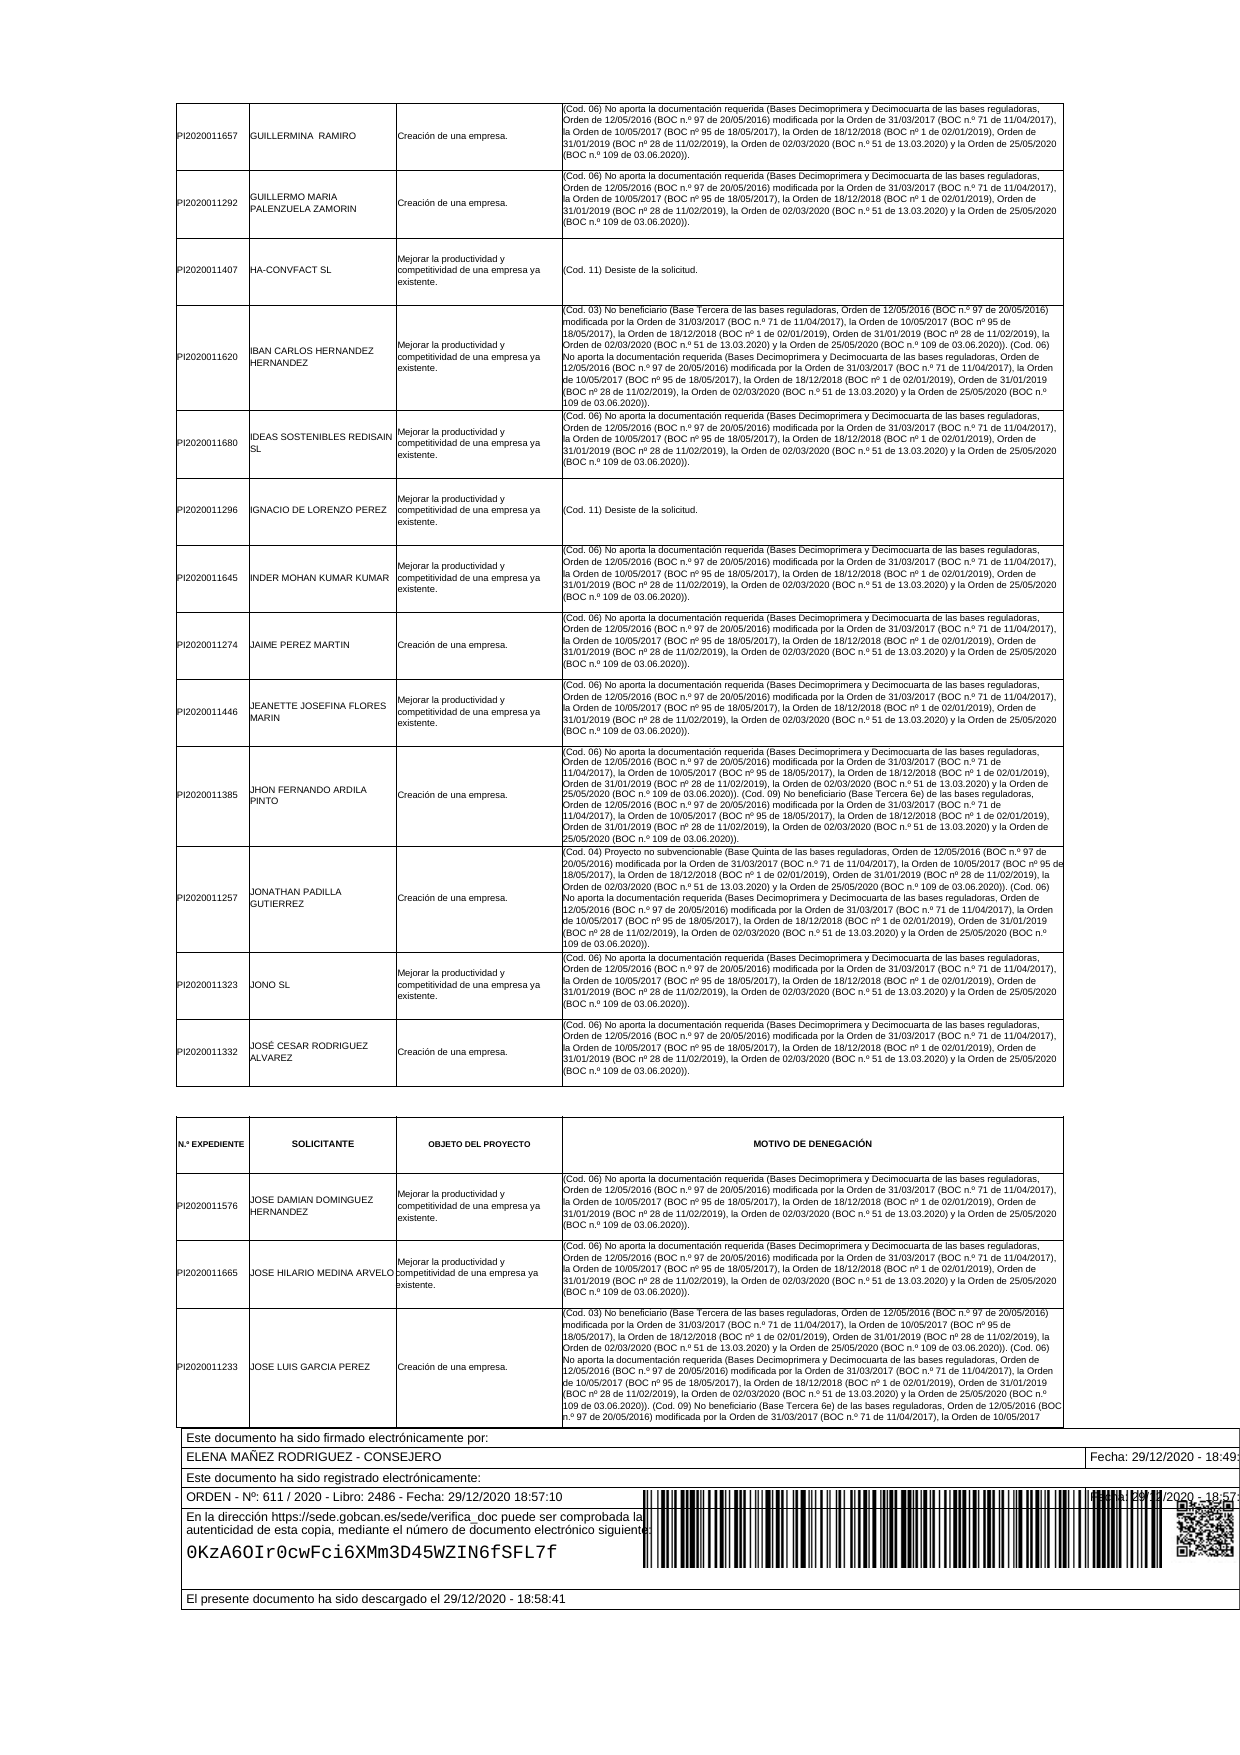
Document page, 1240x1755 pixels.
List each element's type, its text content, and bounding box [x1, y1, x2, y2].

table_cell JONO SL [250, 953, 396, 1019]
table_cell Mejorar la productividad y competitividad de una empresa ya existente. [397, 239, 562, 304]
table_cell (Cod. 04) Proyecto no subvencionable (Base Quinta de las bases reguladoras, Orden de 12/05/2016 (BOC n.º 97 de 20/05/2016) modificada por la Orden de 31/03/2017 (BOC n.º 71 de 11/04/2017), la Orden de 10/05/2017 (BOC nº 95 de 18/05/2017), la Orden de 18/12/2018 (BOC nº 1 de 02/01/2019), Orden de 31/01/2019 (BOC nº 28 de 11/02/2019), la Orden de 02/03/2020 (BOC n.º 51 de 13.03.2020) y la Orden de 25/05/2020 (BOC n.º 109 de 03.06.2020)). (Cod. 06) No aporta la documentación requerida (Bases Decimoprimera y Decimocuarta de las bases reguladoras, Orden de 12/05/2016 (BOC n.º 97 de 20/05/2016) modificada por la Orden de 31/03/2017 (BOC n.º 71 de 11/04/2017), la Orden de 10/05/2017 (BOC nº 95 de 18/05/2017), la Orden de 18/12/2018 (BOC nº 1 de 02/01/2019), Orden de 31/01/2019 (BOC nº 28 de 11/02/2019), la Orden de 02/03/2020 (BOC n.º 51 de 13.03.2020) y la Orden de 25/05/2020 (BOC n.º 109 de 03.06.2020)). [563, 847, 1063, 952]
table_cell Creación de una empresa. [397, 613, 562, 679]
table_cell Creación de una empresa. [397, 847, 562, 952]
table_cell Mejorar la productividad y competitividad de una empresa ya existente. [397, 680, 562, 746]
table_cell (Cod. 06) No aporta la documentación requerida (Bases Decimoprimera y Decimocuarta de las bases reguladoras, Orden de 12/05/2016 (BOC n.º 97 de 20/05/2016) modificada por la Orden de 31/03/2017 (BOC n.º 71 de 11/04/2017), la Orden de 10/05/2017 (BOC nº 95 de 18/05/2017), la Orden de 18/12/2018 (BOC nº 1 de 02/01/2019), Orden de 31/01/2019 (BOC nº 28 de 11/02/2019), la Orden de 02/03/2020 (BOC n.º 51 de 13.03.2020) y la Orden de 25/05/2020 (BOC n.º 109 de 03.06.2020)). [563, 1020, 1063, 1086]
table_cell PI2020011323 [177, 953, 249, 1019]
table_cell PI2020011645 [177, 546, 249, 612]
table_cell Mejorar la productividad y competitividad de una empresa ya existente. [397, 1241, 562, 1307]
table_header N.º EXPEDIENTE [177, 1118, 249, 1173]
table_cell Creación de una empresa. [397, 1309, 562, 1427]
table_cell PI2020011233 [177, 1309, 249, 1427]
table_cell (Cod. 03) No beneficiario (Base Tercera de las bases reguladoras, Orden de 12/05/2016 (BOC n.º 97 de 20/05/2016) modificada por la Orden de 31/03/2017 (BOC n.º 71 de 11/04/2017), la Orden de 10/05/2017 (BOC nº 95 de 18/05/2017), la Orden de 18/12/2018 (BOC nº 1 de 02/01/2019), Orden de 31/01/2019 (BOC nº 28 de 11/02/2019), la Orden de 02/03/2020 (BOC n.º 51 de 13.03.2020) y la Orden de 25/05/2020 (BOC n.º 109 de 03.06.2020)). (Cod. 06) No aporta la documentación requerida (Bases Decimoprimera y Decimocuarta de las bases reguladoras, Orden de 12/05/2016 (BOC n.º 97 de 20/05/2016) modificada por la Orden de 31/03/2017 (BOC n.º 71 de 11/04/2017), la Orden de 10/05/2017 (BOC nº 95 de 18/05/2017), la Orden de 18/12/2018 (BOC nº 1 de 02/01/2019), Orden de 31/01/2019 (BOC nº 28 de 11/02/2019), la Orden de 02/03/2020 (BOC n.º 51 de 13.03.2020) y la Orden de 25/05/2020 (BOC n.º 109 de 03.06.2020)). [563, 306, 1063, 410]
table_cell JOSÉ CESAR RODRIGUEZ ALVAREZ [250, 1020, 396, 1086]
table_cell PI2020011446 [177, 680, 249, 746]
table_cell (Cod. 06) No aporta la documentación requerida (Bases Decimoprimera y Decimocuarta de las bases reguladoras, Orden de 12/05/2016 (BOC n.º 97 de 20/05/2016) modificada por la Orden de 31/03/2017 (BOC n.º 71 de 11/04/2017), la Orden de 10/05/2017 (BOC nº 95 de 18/05/2017), la Orden de 18/12/2018 (BOC nº 1 de 02/01/2019), Orden de 31/01/2019 (BOC nº 28 de 11/02/2019), la Orden de 02/03/2020 (BOC n.º 51 de 13.03.2020) y la Orden de 25/05/2020 (BOC n.º 109 de 03.06.2020)). [563, 1174, 1063, 1240]
table_cell PI2020011680 [177, 411, 249, 477]
table_cell PI2020011296 [177, 479, 249, 544]
table_cell PI2020011407 [177, 239, 249, 304]
table_cell PI2020011657 [177, 104, 249, 170]
table_cell IGNACIO DE LORENZO PEREZ [250, 479, 396, 544]
table_cell IBAN CARLOS HERNANDEZ HERNANDEZ [250, 306, 396, 410]
table_cell Mejorar la productividad y competitividad de una empresa ya existente. [397, 411, 562, 477]
table_cell PI2020011620 [177, 306, 249, 410]
table_cell (Cod. 06) No aporta la documentación requerida (Bases Decimoprimera y Decimocuarta de las bases reguladoras, Orden de 12/05/2016 (BOC n.º 97 de 20/05/2016) modificada por la Orden de 31/03/2017 (BOC n.º 71 de 11/04/2017), la Orden de 10/05/2017 (BOC nº 95 de 18/05/2017), la Orden de 18/12/2018 (BOC nº 1 de 02/01/2019), Orden de 31/01/2019 (BOC nº 28 de 11/02/2019), la Orden de 02/03/2020 (BOC n.º 51 de 13.03.2020) y la Orden de 25/05/2020 (BOC n.º 109 de 03.06.2020)). [563, 1241, 1063, 1307]
table_cell Creación de una empresa. [397, 104, 562, 170]
table_cell (Cod. 06) No aporta la documentación requerida (Bases Decimoprimera y Decimocuarta de las bases reguladoras, Orden de 12/05/2016 (BOC n.º 97 de 20/05/2016) modificada por la Orden de 31/03/2017 (BOC n.º 71 de 11/04/2017), la Orden de 10/05/2017 (BOC nº 95 de 18/05/2017), la Orden de 18/12/2018 (BOC nº 1 de 02/01/2019), Orden de 31/01/2019 (BOC nº 28 de 11/02/2019), la Orden de 02/03/2020 (BOC n.º 51 de 13.03.2020) y la Orden de 25/05/2020 (BOC n.º 109 de 03.06.2020)). [563, 546, 1063, 612]
table_cell Mejorar la productividad y competitividad de una empresa ya existente. [397, 953, 562, 1019]
table_cell PI2020011257 [177, 847, 249, 952]
table_cell Mejorar la productividad y competitividad de una empresa ya existente. [397, 479, 562, 544]
table_cell Creación de una empresa. [397, 171, 562, 237]
table_cell PI2020011385 [177, 747, 249, 846]
table_cell GUILLERMO MARIA PALENZUELA ZAMORIN [250, 171, 396, 237]
table_cell HA-CONVFACT SL [250, 239, 396, 304]
table_cell Mejorar la productividad y competitividad de una empresa ya existente. [397, 546, 562, 612]
table_cell (Cod. 06) No aporta la documentación requerida (Bases Decimoprimera y Decimocuarta de las bases reguladoras, Orden de 12/05/2016 (BOC n.º 97 de 20/05/2016) modificada por la Orden de 31/03/2017 (BOC n.º 71 de 11/04/2017), la Orden de 10/05/2017 (BOC nº 95 de 18/05/2017), la Orden de 18/12/2018 (BOC nº 1 de 02/01/2019), Orden de 31/01/2019 (BOC nº 28 de 11/02/2019), la Orden de 02/03/2020 (BOC n.º 51 de 13.03.2020) y la Orden de 25/05/2020 (BOC n.º 109 de 03.06.2020)). [563, 953, 1063, 1019]
table_cell (Cod. 06) No aporta la documentación requerida (Bases Decimoprimera y Decimocuarta de las bases reguladoras, Orden de 12/05/2016 (BOC n.º 97 de 20/05/2016) modificada por la Orden de 31/03/2017 (BOC n.º 71 de 11/04/2017), la Orden de 10/05/2017 (BOC nº 95 de 18/05/2017), la Orden de 18/12/2018 (BOC nº 1 de 02/01/2019), Orden de 31/01/2019 (BOC nº 28 de 11/02/2019), la Orden de 02/03/2020 (BOC n.º 51 de 13.03.2020) y la Orden de 25/05/2020 (BOC n.º 109 de 03.06.2020)). [563, 613, 1063, 679]
table_header OBJETO DEL PROYECTO [397, 1118, 562, 1173]
table_cell PI2020011576 [177, 1174, 249, 1240]
table_header SOLICITANTE [250, 1118, 396, 1173]
table_cell PI2020011665 [177, 1241, 249, 1307]
table_cell Mejorar la productividad y competitividad de una empresa ya existente. [397, 306, 562, 410]
table_cell Creación de una empresa. [397, 1020, 562, 1086]
table_cell JOSE LUIS GARCIA PEREZ [250, 1309, 396, 1427]
table_cell (Cod. 11) Desiste de la solicitud. [563, 239, 1063, 304]
table_cell (Cod. 11) Desiste de la solicitud. [563, 479, 1063, 544]
table_cell (Cod. 06) No aporta la documentación requerida (Bases Decimoprimera y Decimocuarta de las bases reguladoras, Orden de 12/05/2016 (BOC n.º 97 de 20/05/2016) modificada por la Orden de 31/03/2017 (BOC n.º 71 de 11/04/2017), la Orden de 10/05/2017 (BOC nº 95 de 18/05/2017), la Orden de 18/12/2018 (BOC nº 1 de 02/01/2019), Orden de 31/01/2019 (BOC nº 28 de 11/02/2019), la Orden de 02/03/2020 (BOC n.º 51 de 13.03.2020) y la Orden de 25/05/2020 (BOC n.º 109 de 03.06.2020)). [563, 680, 1063, 746]
table_cell JEANETTE JOSEFINA FLORES MARIN [250, 680, 396, 746]
table_cell INDER MOHAN KUMAR KUMAR [250, 546, 396, 612]
table_cell JOSE DAMIAN DOMINGUEZ HERNANDEZ [250, 1174, 396, 1240]
table_cell GUILLERMINA RAMIRO [250, 104, 396, 170]
table_cell PI2020011274 [177, 613, 249, 679]
table_cell (Cod. 06) No aporta la documentación requerida (Bases Decimoprimera y Decimocuarta de las bases reguladoras, Orden de 12/05/2016 (BOC n.º 97 de 20/05/2016) modificada por la Orden de 31/03/2017 (BOC n.º 71 de 11/04/2017), la Orden de 10/05/2017 (BOC nº 95 de 18/05/2017), la Orden de 18/12/2018 (BOC nº 1 de 02/01/2019), Orden de 31/01/2019 (BOC nº 28 de 11/02/2019), la Orden de 02/03/2020 (BOC n.º 51 de 13.03.2020) y la Orden de 25/05/2020 (BOC n.º 109 de 03.06.2020)). (Cod. 09) No beneficiario (Base Tercera 6e) de las bases reguladoras, Orden de 12/05/2016 (BOC n.º 97 de 20/05/2016) modificada por la Orden de 31/03/2017 (BOC n.º 71 de 11/04/2017), la Orden de 10/05/2017 (BOC nº 95 de 18/05/2017), la Orden de 18/12/2018 (BOC nº 1 de 02/01/2019), Orden de 31/01/2019 (BOC nº 28 de 11/02/2019), la Orden de 02/03/2020 (BOC n.º 51 de 13.03.2020) y la Orden de 25/05/2020 (BOC n.º 109 de 03.06.2020)). [563, 747, 1063, 846]
table_cell JOSE HILARIO MEDINA ARVELO [250, 1241, 396, 1307]
table_cell Creación de una empresa. [397, 747, 562, 846]
table_cell JHON FERNANDO ARDILA PINTO [250, 747, 396, 846]
table_cell PI2020011292 [177, 171, 249, 237]
table_cell (Cod. 03) No beneficiario (Base Tercera de las bases reguladoras, Orden de 12/05/2016 (BOC n.º 97 de 20/05/2016) modificada por la Orden de 31/03/2017 (BOC n.º 71 de 11/04/2017), la Orden de 10/05/2017 (BOC nº 95 de 18/05/2017), la Orden de 18/12/2018 (BOC nº 1 de 02/01/2019), Orden de 31/01/2019 (BOC nº 28 de 11/02/2019), la Orden de 02/03/2020 (BOC n.º 51 de 13.03.2020) y la Orden de 25/05/2020 (BOC n.º 109 de 03.06.2020)). (Cod. 06) No aporta la documentación requerida (Bases Decimoprimera y Decimocuarta de las bases reguladoras, Orden de 12/05/2016 (BOC n.º 97 de 20/05/2016) modificada por la Orden de 31/03/2017 (BOC n.º 71 de 11/04/2017), la Orden de 10/05/2017 (BOC nº 95 de 18/05/2017), la Orden de 18/12/2018 (BOC nº 1 de 02/01/2019), Orden de 31/01/2019 (BOC nº 28 de 11/02/2019), la Orden de 02/03/2020 (BOC n.º 51 de 13.03.2020) y la Orden de 25/05/2020 (BOC n.º 109 de 03.06.2020)). (Cod. 09) No beneficiario (Base Tercera 6e) de las bases reguladoras, Orden de 12/05/2016 (BOC n.º 97 de 20/05/2016) modificada por la Orden de 31/03/2017 (BOC n.º 71 de 11/04/2017), la Orden de 10/05/2017 [563, 1309, 1063, 1427]
table_cell (Cod. 06) No aporta la documentación requerida (Bases Decimoprimera y Decimocuarta de las bases reguladoras, Orden de 12/05/2016 (BOC n.º 97 de 20/05/2016) modificada por la Orden de 31/03/2017 (BOC n.º 71 de 11/04/2017), la Orden de 10/05/2017 (BOC nº 95 de 18/05/2017), la Orden de 18/12/2018 (BOC nº 1 de 02/01/2019), Orden de 31/01/2019 (BOC nº 28 de 11/02/2019), la Orden de 02/03/2020 (BOC n.º 51 de 13.03.2020) y la Orden de 25/05/2020 (BOC n.º 109 de 03.06.2020)). [563, 171, 1063, 237]
table_cell IDEAS SOSTENIBLES REDISAIN SL [250, 411, 396, 477]
table_cell JAIME PEREZ MARTIN [250, 613, 396, 679]
table_cell JONATHAN PADILLA GUTIERREZ [250, 847, 396, 952]
table_cell (Cod. 06) No aporta la documentación requerida (Bases Decimoprimera y Decimocuarta de las bases reguladoras, Orden de 12/05/2016 (BOC n.º 97 de 20/05/2016) modificada por la Orden de 31/03/2017 (BOC n.º 71 de 11/04/2017), la Orden de 10/05/2017 (BOC nº 95 de 18/05/2017), la Orden de 18/12/2018 (BOC nº 1 de 02/01/2019), Orden de 31/01/2019 (BOC nº 28 de 11/02/2019), la Orden de 02/03/2020 (BOC n.º 51 de 13.03.2020) y la Orden de 25/05/2020 (BOC n.º 109 de 03.06.2020)). [563, 411, 1063, 477]
table_cell PI2020011332 [177, 1020, 249, 1086]
table_header MOTIVO DE DENEGACIÓN [563, 1118, 1063, 1173]
table_cell (Cod. 06) No aporta la documentación requerida (Bases Decimoprimera y Decimocuarta de las bases reguladoras, Orden de 12/05/2016 (BOC n.º 97 de 20/05/2016) modificada por la Orden de 31/03/2017 (BOC n.º 71 de 11/04/2017), la Orden de 10/05/2017 (BOC nº 95 de 18/05/2017), la Orden de 18/12/2018 (BOC nº 1 de 02/01/2019), Orden de 31/01/2019 (BOC nº 28 de 11/02/2019), la Orden de 02/03/2020 (BOC n.º 51 de 13.03.2020) y la Orden de 25/05/2020 (BOC n.º 109 de 03.06.2020)). [563, 104, 1063, 170]
table_cell Mejorar la productividad y competitividad de una empresa ya existente. [397, 1174, 562, 1240]
